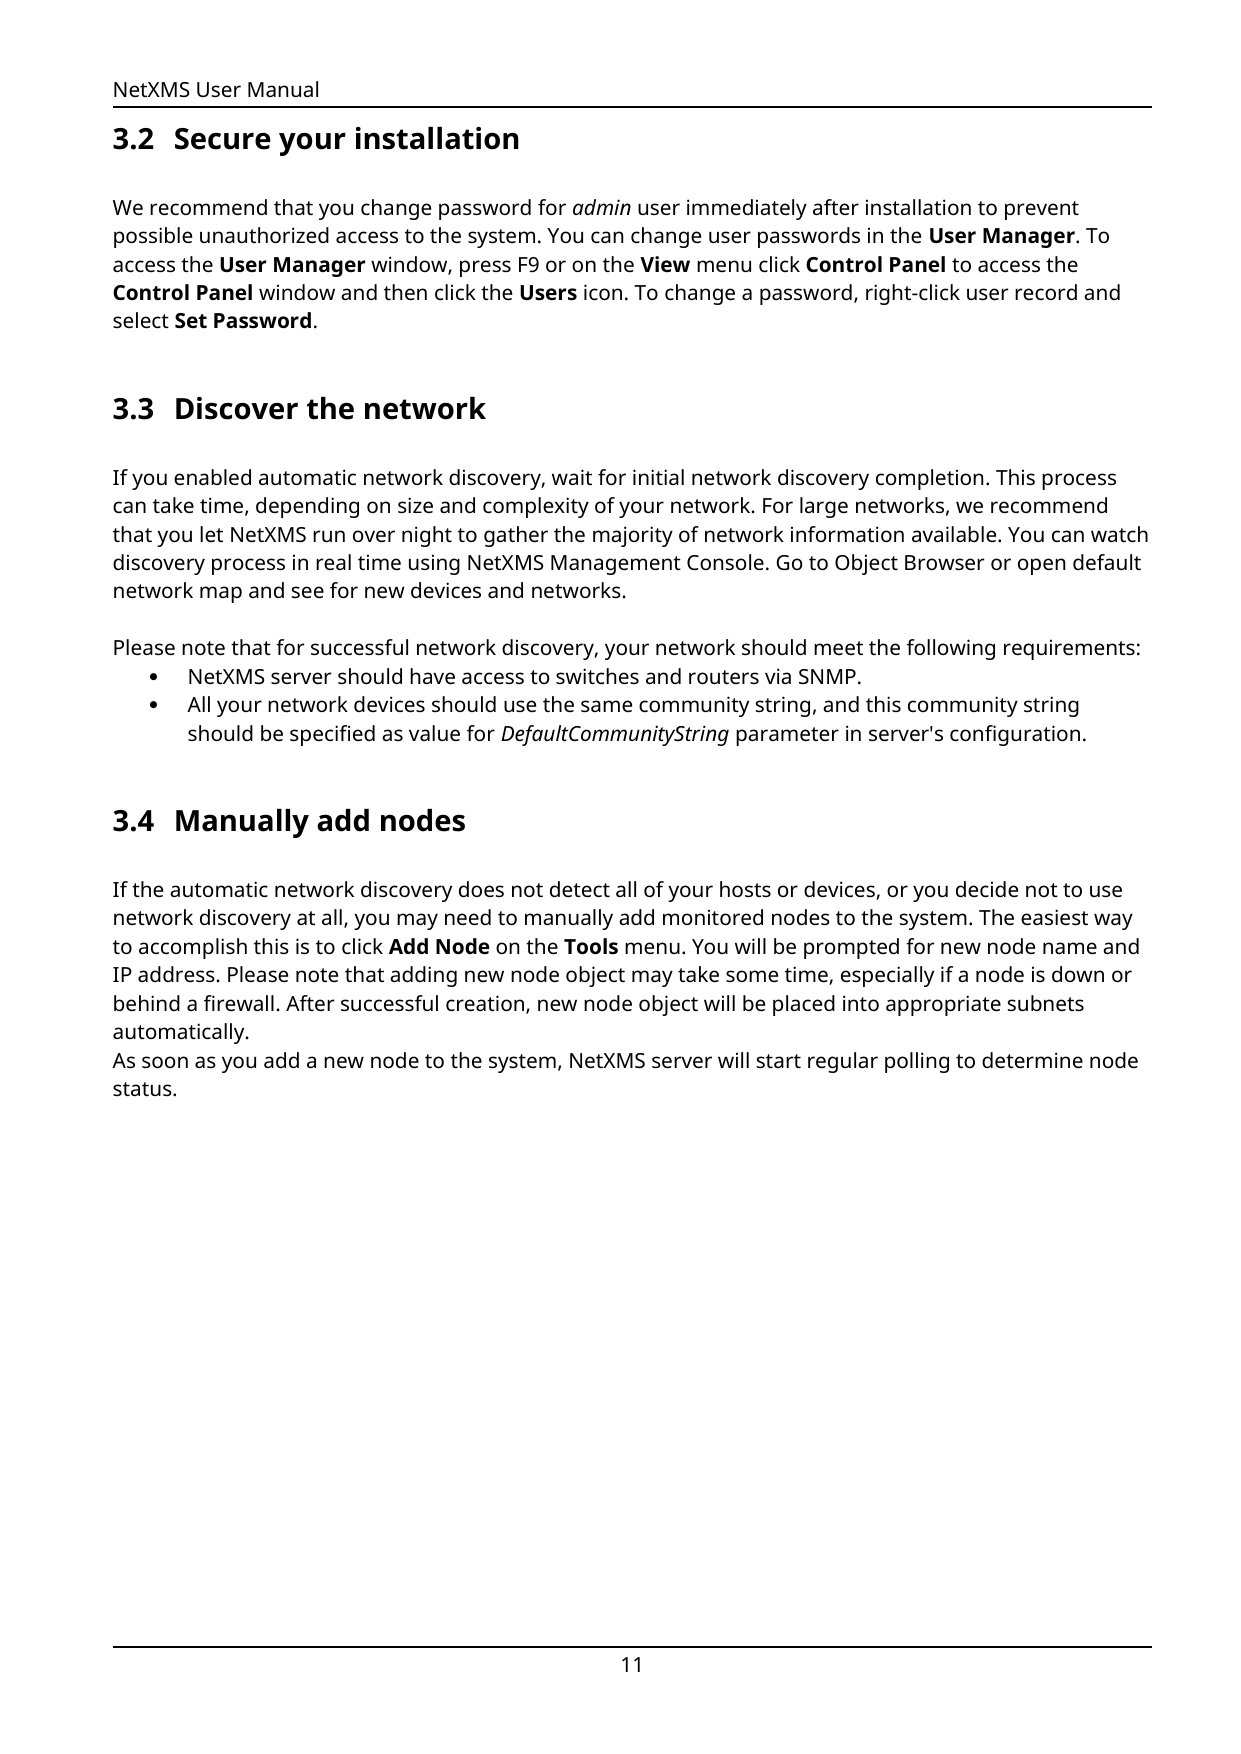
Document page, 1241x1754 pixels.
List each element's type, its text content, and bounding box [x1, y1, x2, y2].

text If you enabled automatic network discovery, wait for initial network discovery completion. This process can take time, depending on size and complexity of your network. For large networks, we recommend that you let NetXMS run over night to gather the majority of network information available. You can watch discovery process in real time using NetXMS Management Console. Go to Object Browser or open default network map and see for new devices and networks. [112, 463, 1152, 605]
text Please note that for successful network discovery, your network should meet the following requirements: [112, 633, 1152, 662]
text We recommend that you change password for admin user immediately after installation to prevent possible unauthorized access to the system. You can change user passwords in the User Manager. To access the User Manager window, press F9 or on the View menu click Control Panel to access the Control Panel window and then click the Users icon. To change a password, right-click user record and select Set Password. [112, 193, 1152, 335]
subtitle Manually add nodes [112, 801, 1152, 840]
subtitle Secure your installation [112, 118, 1152, 158]
list All your network devices should use the same community string, and this community string should be specified as value for DefaultCommunityString parameter in server's configuration. [150, 690, 1152, 747]
text As soon as you add a new node to the system, NetXMS server will start regular polling to determine node status. [112, 1046, 1152, 1103]
subtitle Discover the network [112, 388, 1152, 428]
list NetXMS server should have access to switches and routers via SNMP. [150, 662, 1152, 690]
text If the automatic network discovery does not detect all of your hosts or devices, or you decide not to use network discovery at all, you may need to manually add monitored nodes to the system. The easiest way to accomplish this is to click Add Node on the Tools menu. You will be prompted for new node name and IP address. Please note that adding new node object may take some time, especially if a node is down or behind a firewall. After successful creation, new node object will be placed into appropriate subnets automatically. [112, 875, 1152, 1046]
